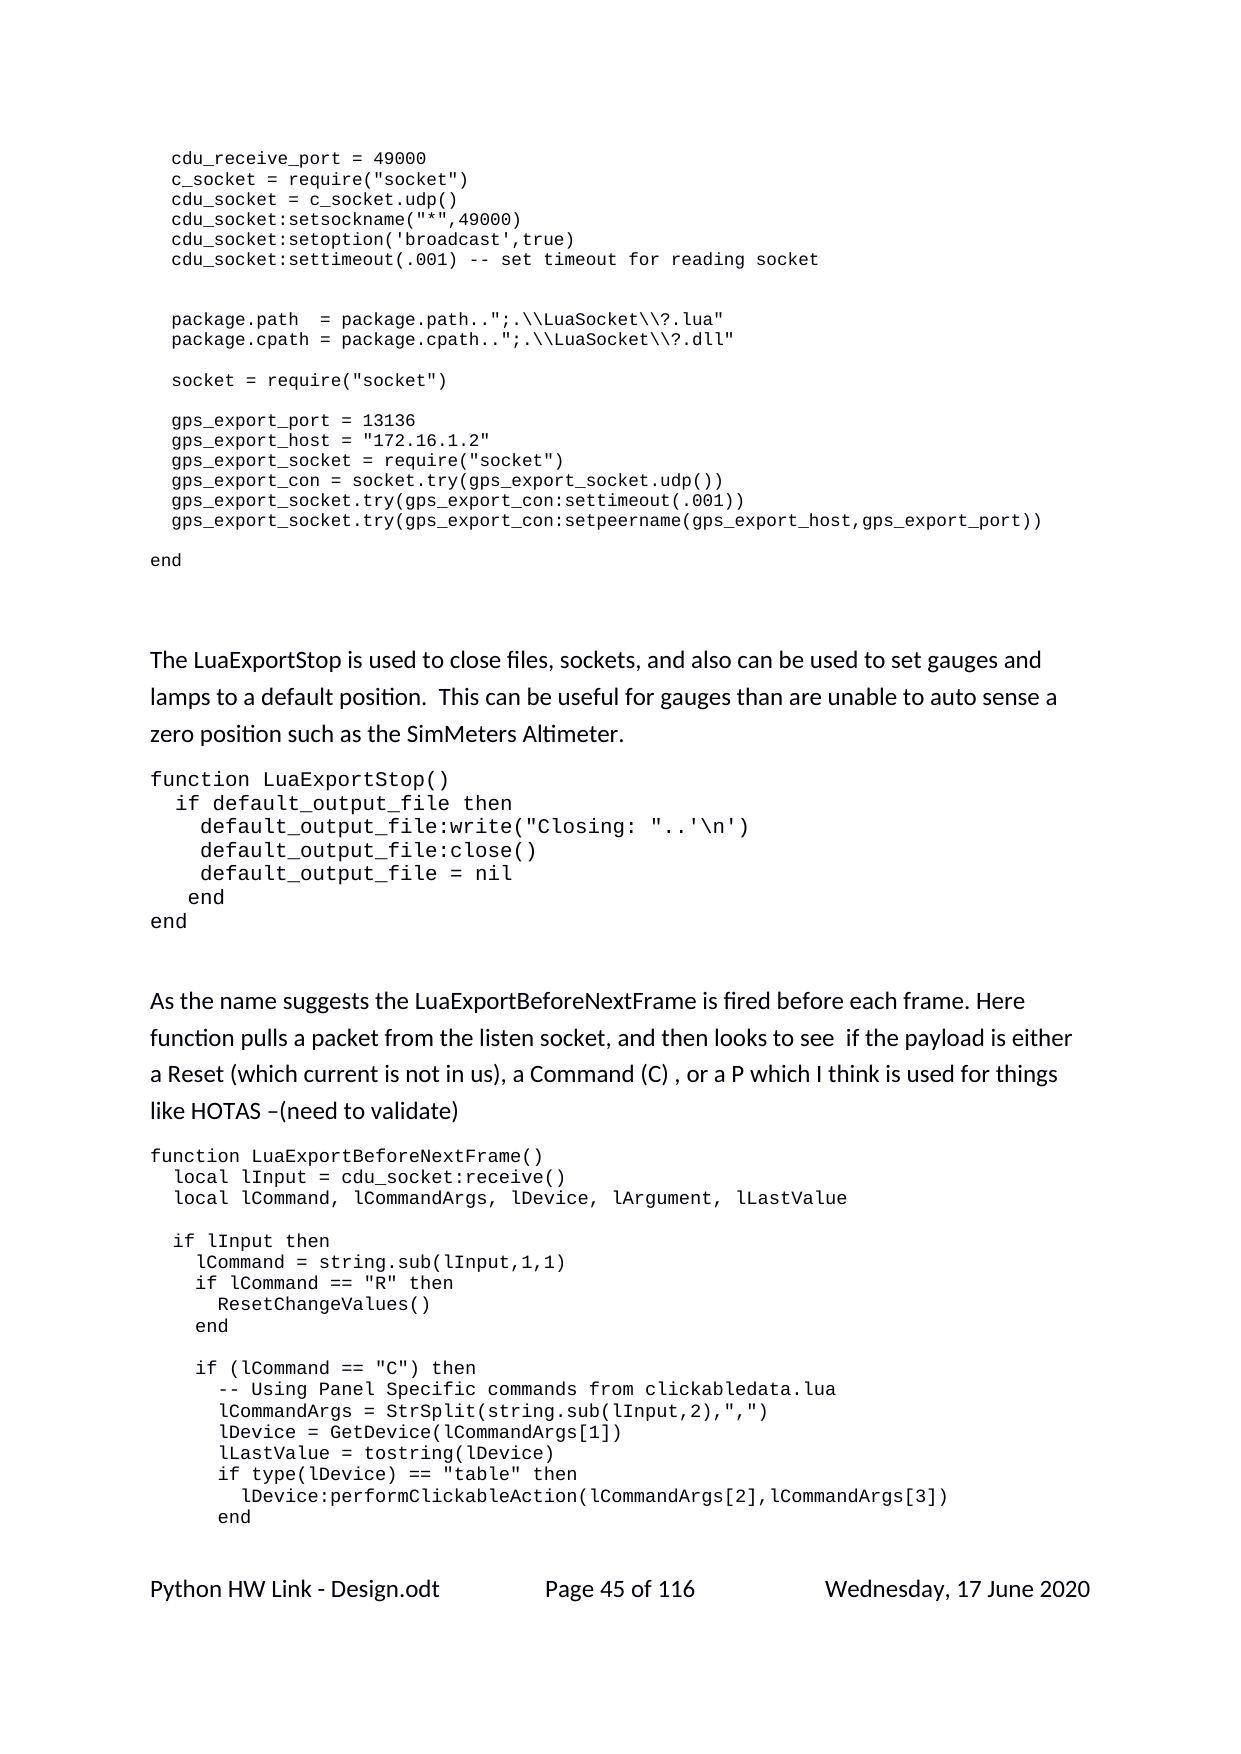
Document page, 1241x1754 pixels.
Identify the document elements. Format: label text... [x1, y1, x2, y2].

text As the name suggests the LuaExportBeforeNextFrame is fired before each frame. Here function pulls a packet from the listen socket, and then looks to see if the payload is either a Reset (which current is not in us), a Command (C) , or a P which I think is used for things like HOTAS –(need to validate) [150, 986, 1090, 1126]
text cdu_receive_port = 49000 [150, 150, 1090, 170]
text gps_export_port = 13136 [150, 411, 1090, 431]
text end [150, 552, 1090, 572]
text lDevice = GetDevice(lCommandArgs[1]) [150, 1423, 1090, 1444]
text gps_export_con = socket.try(gps_export_socket.udp()) [150, 472, 1090, 492]
text default_output_file = nil [150, 863, 1090, 887]
text function LuaExportStop() [150, 769, 1090, 792]
text end [150, 1316, 1090, 1338]
text -- Using Panel Specific commands from clickabledata.lua [150, 1380, 1090, 1401]
text default_output_file:close() [150, 840, 1090, 863]
text cdu_socket:settimeout(.001) -- set timeout for reading socket [150, 251, 1090, 271]
text cdu_socket:setsockname("*",49000) [150, 210, 1090, 230]
text if default_output_file then [150, 792, 1090, 816]
text lCommandArgs = StrSplit(string.sub(lInput,2),",") [150, 1401, 1090, 1423]
text The LuaExportStop is used to close files, sockets, and also can be used to set gauges and lamps to a default position. This can be useful for gauges than are unable to auto sense a zero position such as the SimMeters Altimeter. [150, 644, 1090, 748]
text local lInput = cdu_socket:receive() [150, 1168, 1090, 1189]
text if lInput then [150, 1231, 1090, 1253]
text gps_export_host = "172.16.1.2" [150, 431, 1090, 452]
text local lCommand, lCommandArgs, lDevice, lArgument, lLastValue [150, 1189, 1090, 1210]
text lCommand = string.sub(lInput,1,1) [150, 1253, 1090, 1274]
text end [150, 1508, 1090, 1529]
text end [150, 911, 1090, 934]
text if lCommand == "R" then [150, 1274, 1090, 1295]
text gps_export_socket = require("socket") [150, 452, 1090, 472]
text gps_export_socket.try(gps_export_con:setpeername(gps_export_host,gps_export_port)) [150, 512, 1090, 532]
text c_socket = require("socket") [150, 170, 1090, 190]
text cdu_socket = c_socket.udp() [150, 190, 1090, 210]
text gps_export_socket.try(gps_export_con:settimeout(.001)) [150, 492, 1090, 512]
text ResetChangeValues() [150, 1295, 1090, 1316]
text cdu_socket:setoption('broadcast',true) [150, 230, 1090, 251]
text package.cpath = package.cpath..";.\\LuaSocket\\?.dll" [150, 331, 1090, 351]
text if type(lDevice) == "table" then [150, 1465, 1090, 1486]
text lLastValue = tostring(lDevice) [150, 1444, 1090, 1465]
text function LuaExportBeforeNextFrame() [150, 1146, 1090, 1168]
text default_output_file:write("Closing: "..'\n') [150, 816, 1090, 840]
text end [150, 887, 1090, 911]
text if (lCommand == "C") then [150, 1359, 1090, 1380]
text socket = require("socket") [150, 371, 1090, 391]
text package.path = package.path..";.\\LuaSocket\\?.lua" [150, 311, 1090, 331]
text lDevice:performClickableAction(lCommandArgs[2],lCommandArgs[3]) [150, 1486, 1090, 1508]
